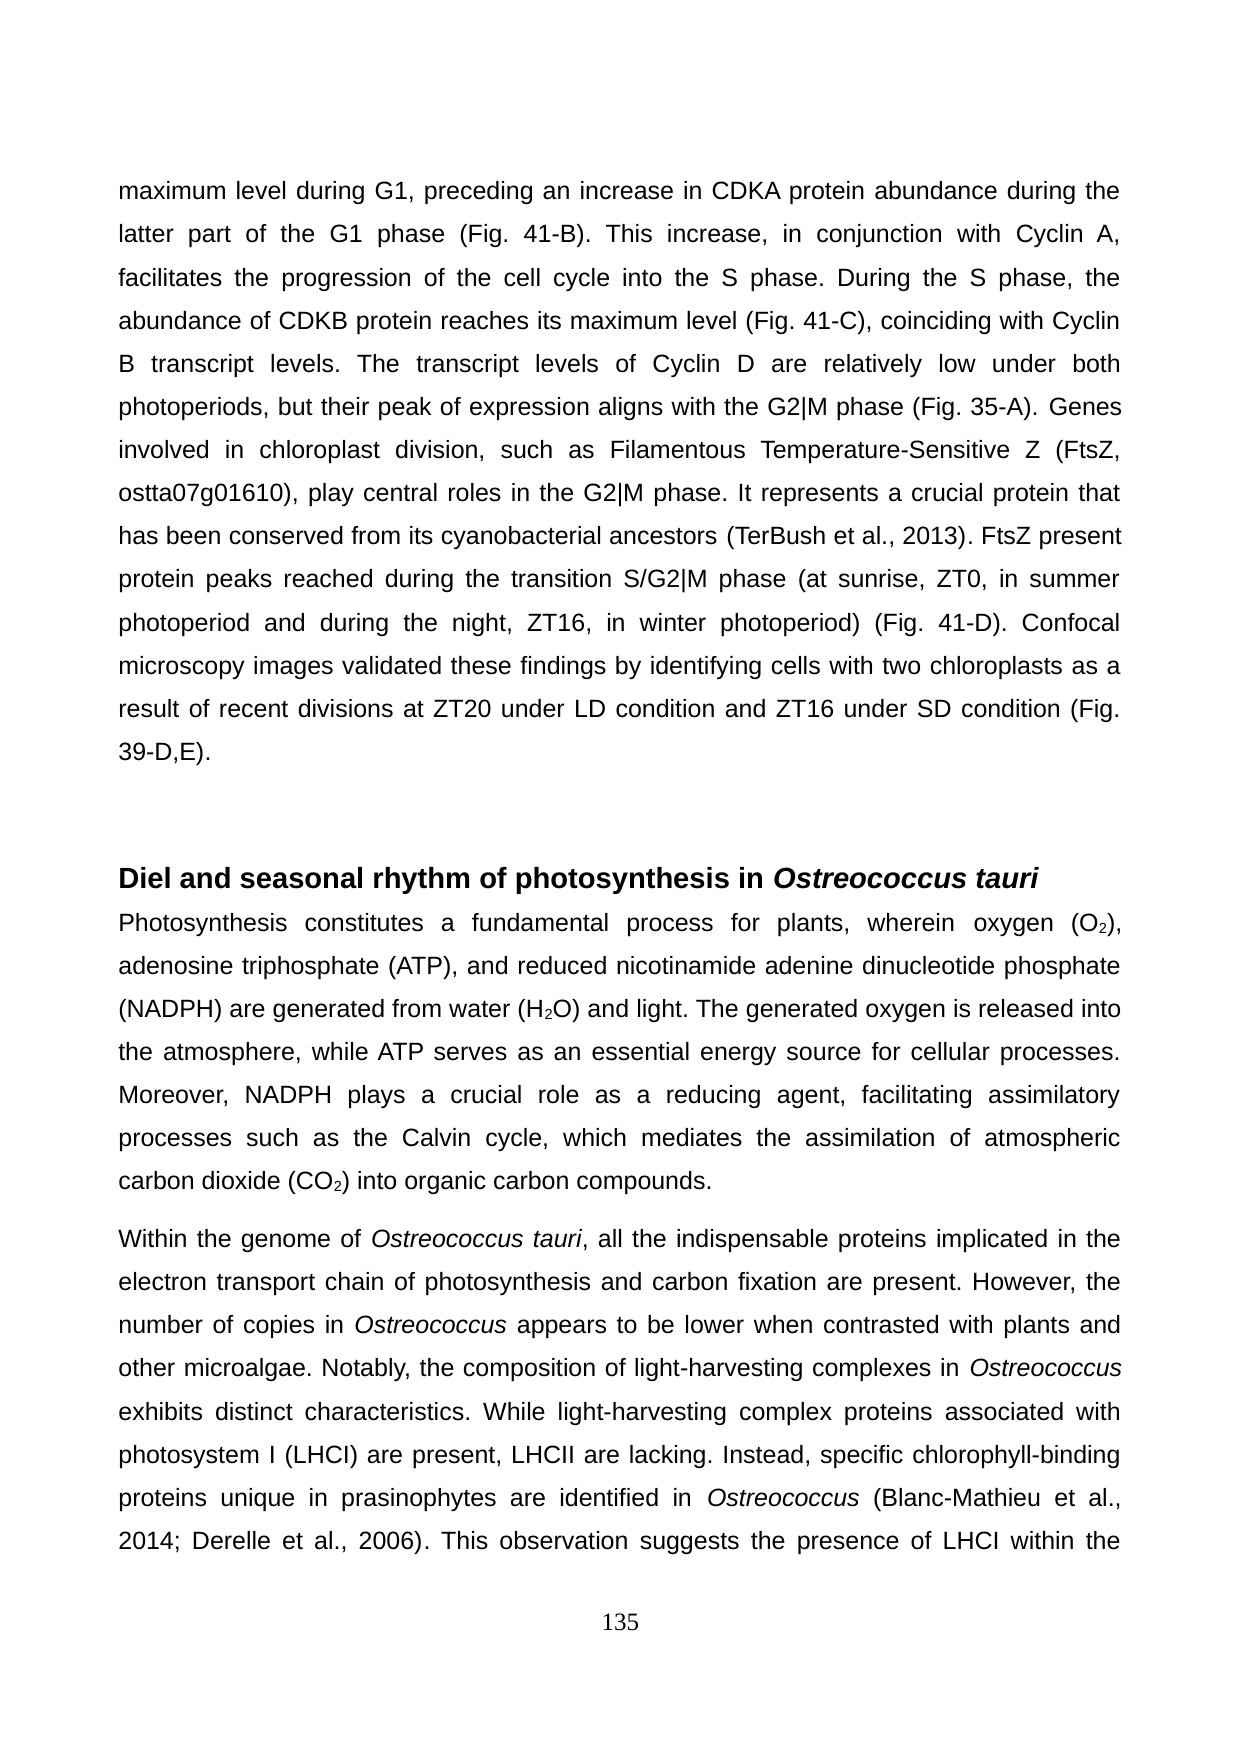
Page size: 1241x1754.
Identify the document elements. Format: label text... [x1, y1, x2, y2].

subtitle Diel and seasonal rhythm of photosynthesis in Ostreococcus tauri [118, 862, 1122, 895]
text Photosynthesis constitutes a fundamental process for plants, wherein oxygen (O2), adenosine triphosphate (ATP), and reduced nicotinamide adenine dinucleotide phosphate (NADPH) are generated from water (H2O) and light. The generated oxygen is released into the atmosphere, while ATP serves as an essential energy source for cellular processes. Moreover, NADPH plays a crucial role as a reducing agent, facilitating assimilatory processes such as the Calvin cycle, which mediates the assimilation of atmospheric carbon dioxide (CO2) into organic carbon compounds. [118, 908, 1122, 1195]
text maximum level during G1, preceding an increase in CDKA protein abundance during the latter part of the G1 phase (Fig. 41-B). This increase, in conjunction with Cyclin A, facilitates the progression of the cell cycle into the S phase. During the S phase, the abundance of CDKB protein reaches its maximum level (Fig. 41-C), coinciding with Cyclin B transcript levels. The transcript levels of Cyclin D are relatively low under both photoperiods, but their peak of expression aligns with the G2|M phase (Fig. 35-A). Genes involved in chloroplast division, such as Filamentous Temperature-Sensitive Z (FtsZ, ostta07g01610), play central roles in the G2|M phase. It represents a crucial protein that has been conserved from its cyanobacterial ancestors (TerBush et al., 2013)⁠. FtsZ present protein peaks reached during the transition S/G2|M phase (at sunrise, ZT0, in summer photoperiod and during the night, ZT16, in winter photoperiod) (Fig. 41-D). Confocal microscopy images validated these findings by identifying cells with two chloroplasts as a result of recent divisions at ZT20 under LD condition and ZT16 under SD condition (Fig. 39-D,E). [118, 176, 1122, 766]
text Within the genome of Ostreococcus tauri, all the indispensable proteins implicated in the electron transport chain of photosynthesis and carbon fixation are present. However, the number of copies in Ostreococcus appears to be lower when contrasted with plants and other microalgae. Notably, the composition of light-harvesting complexes in Ostreococcus exhibits distinct characteristics. While light-harvesting complex proteins associated with photosystem I (LHCI) are present, LHCII are lacking. Instead, specific chlorophyll-binding proteins unique in prasinophytes are identified in Ostreococcus (Blanc-Mathieu et al., 2014; Derelle et al., 2006)⁠. This observation suggests the presence of LHCI within the [118, 1224, 1122, 1555]
